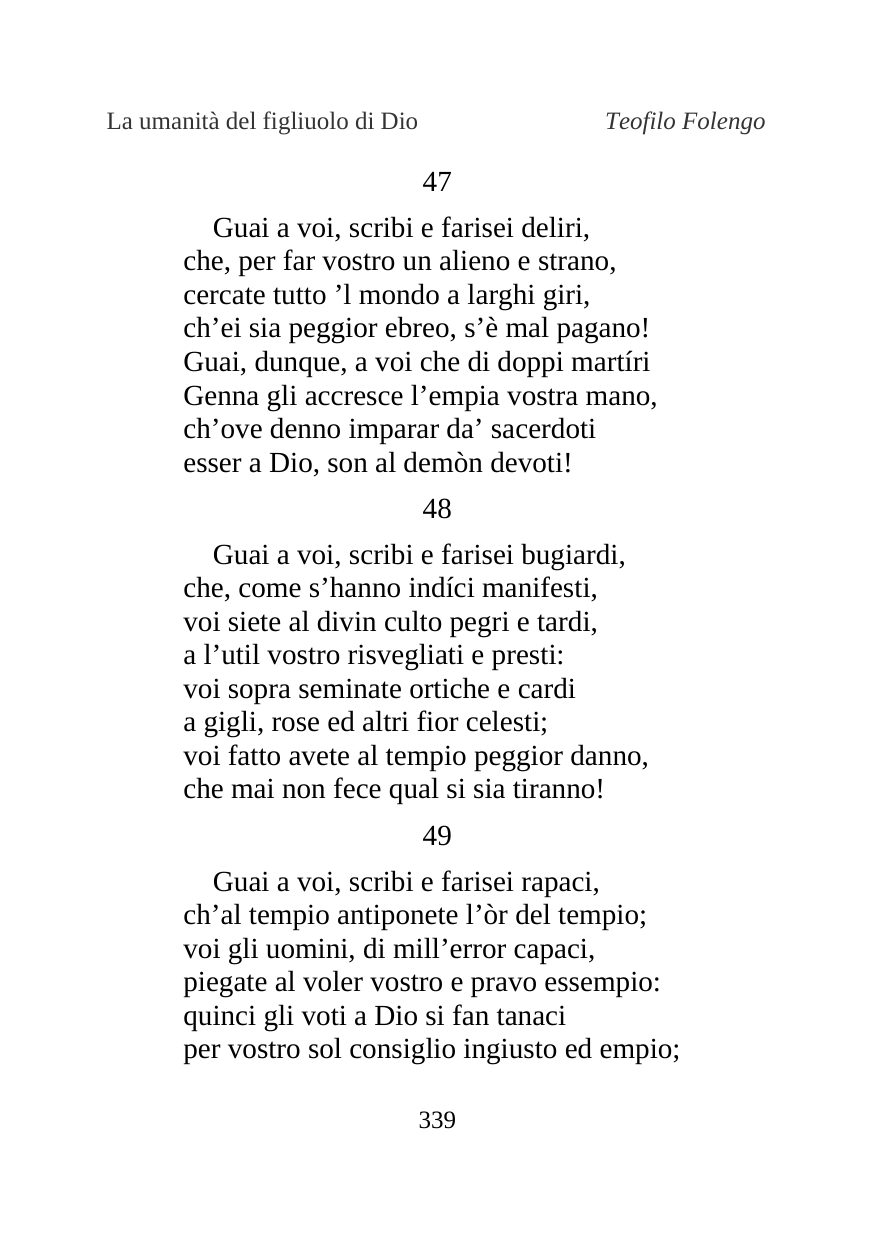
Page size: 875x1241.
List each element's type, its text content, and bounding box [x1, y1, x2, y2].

text Guai a voi, scribi e farisei rapaci, ch’al tempio antiponete l’òr del tempio; voi gli uomini, di mill’error capaci, piegate al voler vostro e pravo essempio: quinci gli voti a Dio si fan tanaci per vostro sol consiglio ingiusto ed empio; [183, 864, 768, 1065]
text Guai a voi, scribi e farisei deliri, che, per far vostro un alieno e strano, cercate tutto ’l mondo a larghi giri, ch’ei sia peggior ebreo, s’è mal pagano! Guai, dunque, a voi che di doppi martíri Genna gli accresce l’empia vostra mano, ch’ove denno imparar da’ sacerdoti esser a Dio, son al demòn devoti! [183, 210, 768, 478]
text Guai a voi, scribi e farisei bugiardi, che, come s’hanno indíci manifesti, voi siete al divin culto pegri e tardi, a l’util vostro risvegliati e presti: voi sopra seminate ortiche e cardi a gigli, rose ed altri fior celesti; voi fatto avete al tempio peggior danno, che mai non fece qual si sia tiranno! [183, 537, 768, 805]
text 48 [106, 491, 768, 524]
text 47 [106, 164, 768, 197]
text 49 [106, 818, 768, 851]
